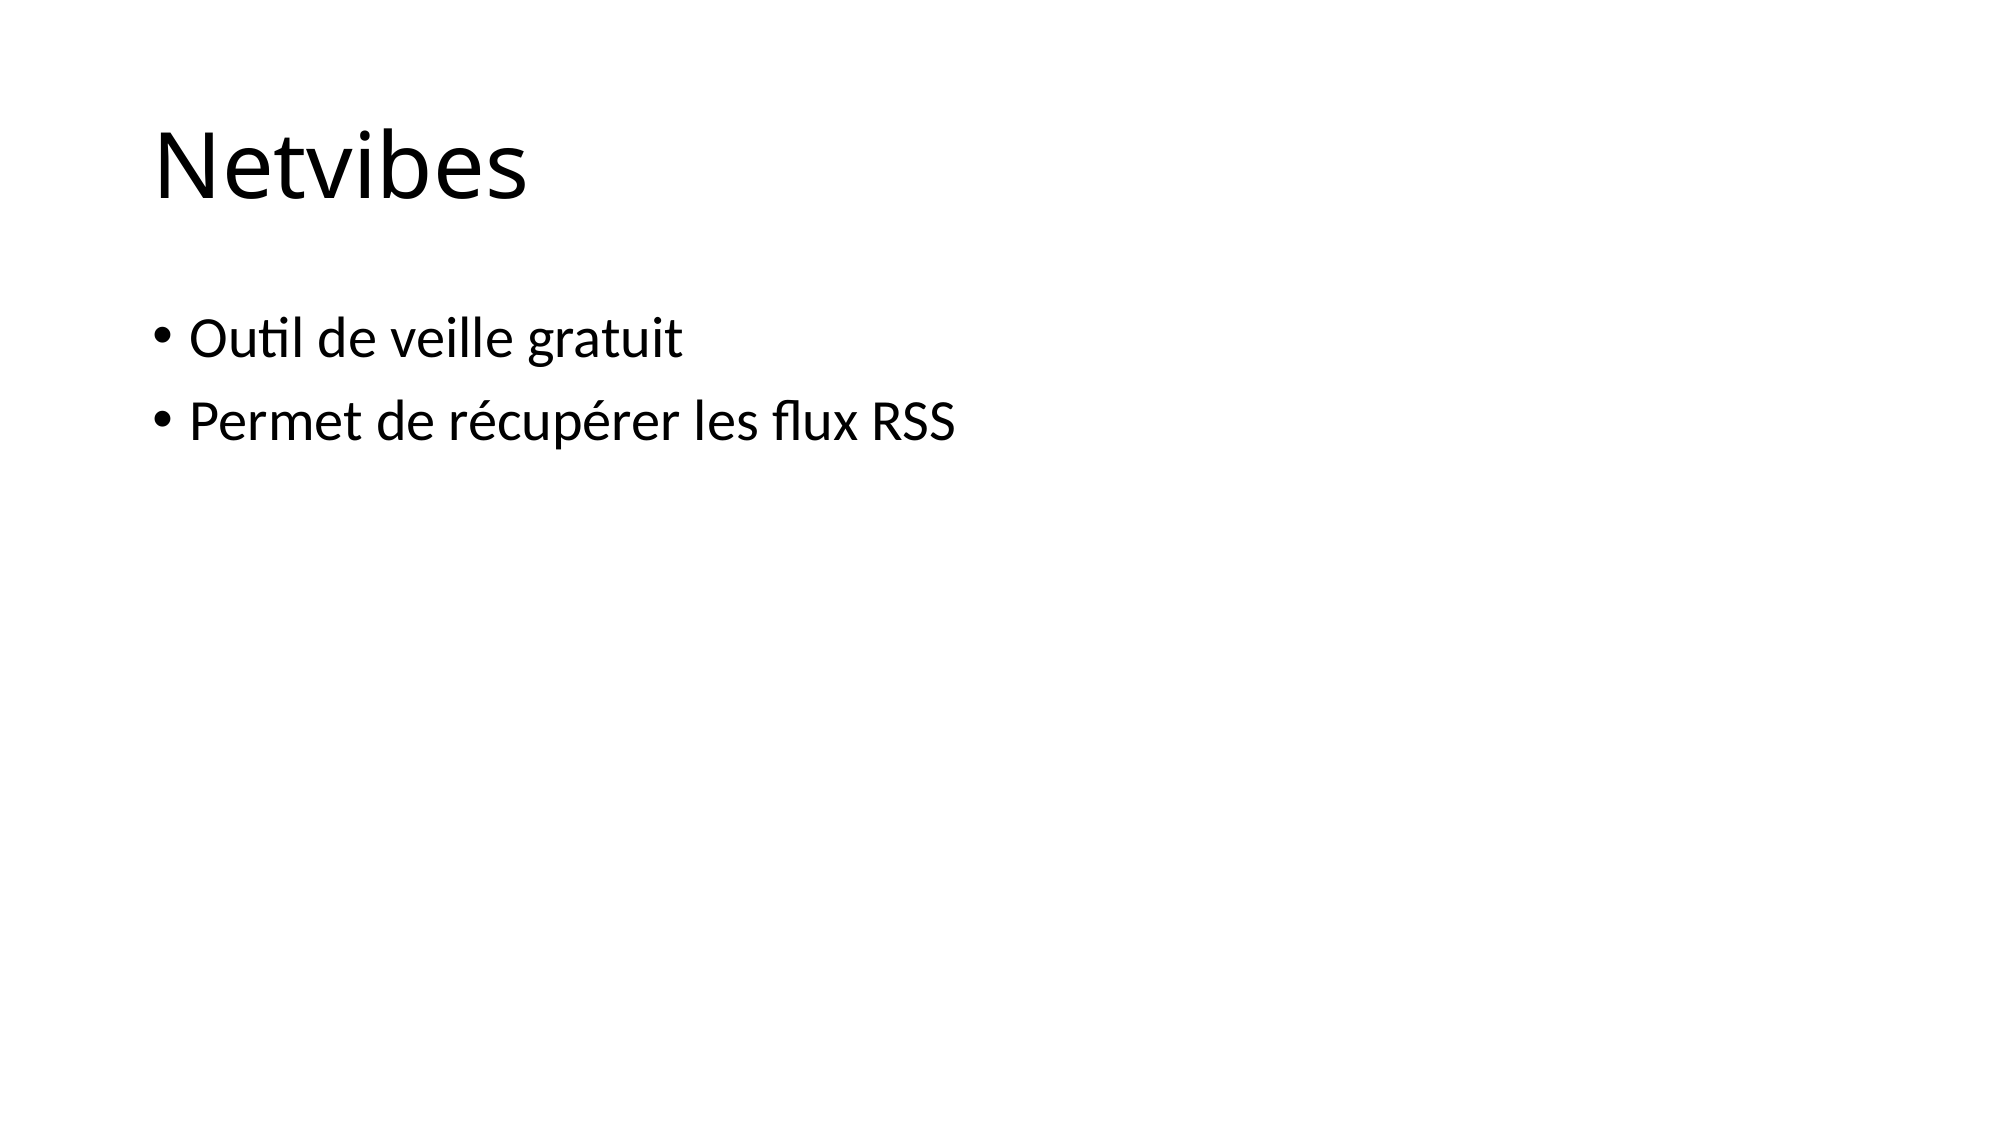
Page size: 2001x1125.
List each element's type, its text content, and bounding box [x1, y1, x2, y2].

list Outil de veille gratuit Permet de récupérer les flux RSS [137, 299, 1863, 1014]
title Netvibes [137, 59, 1863, 278]
